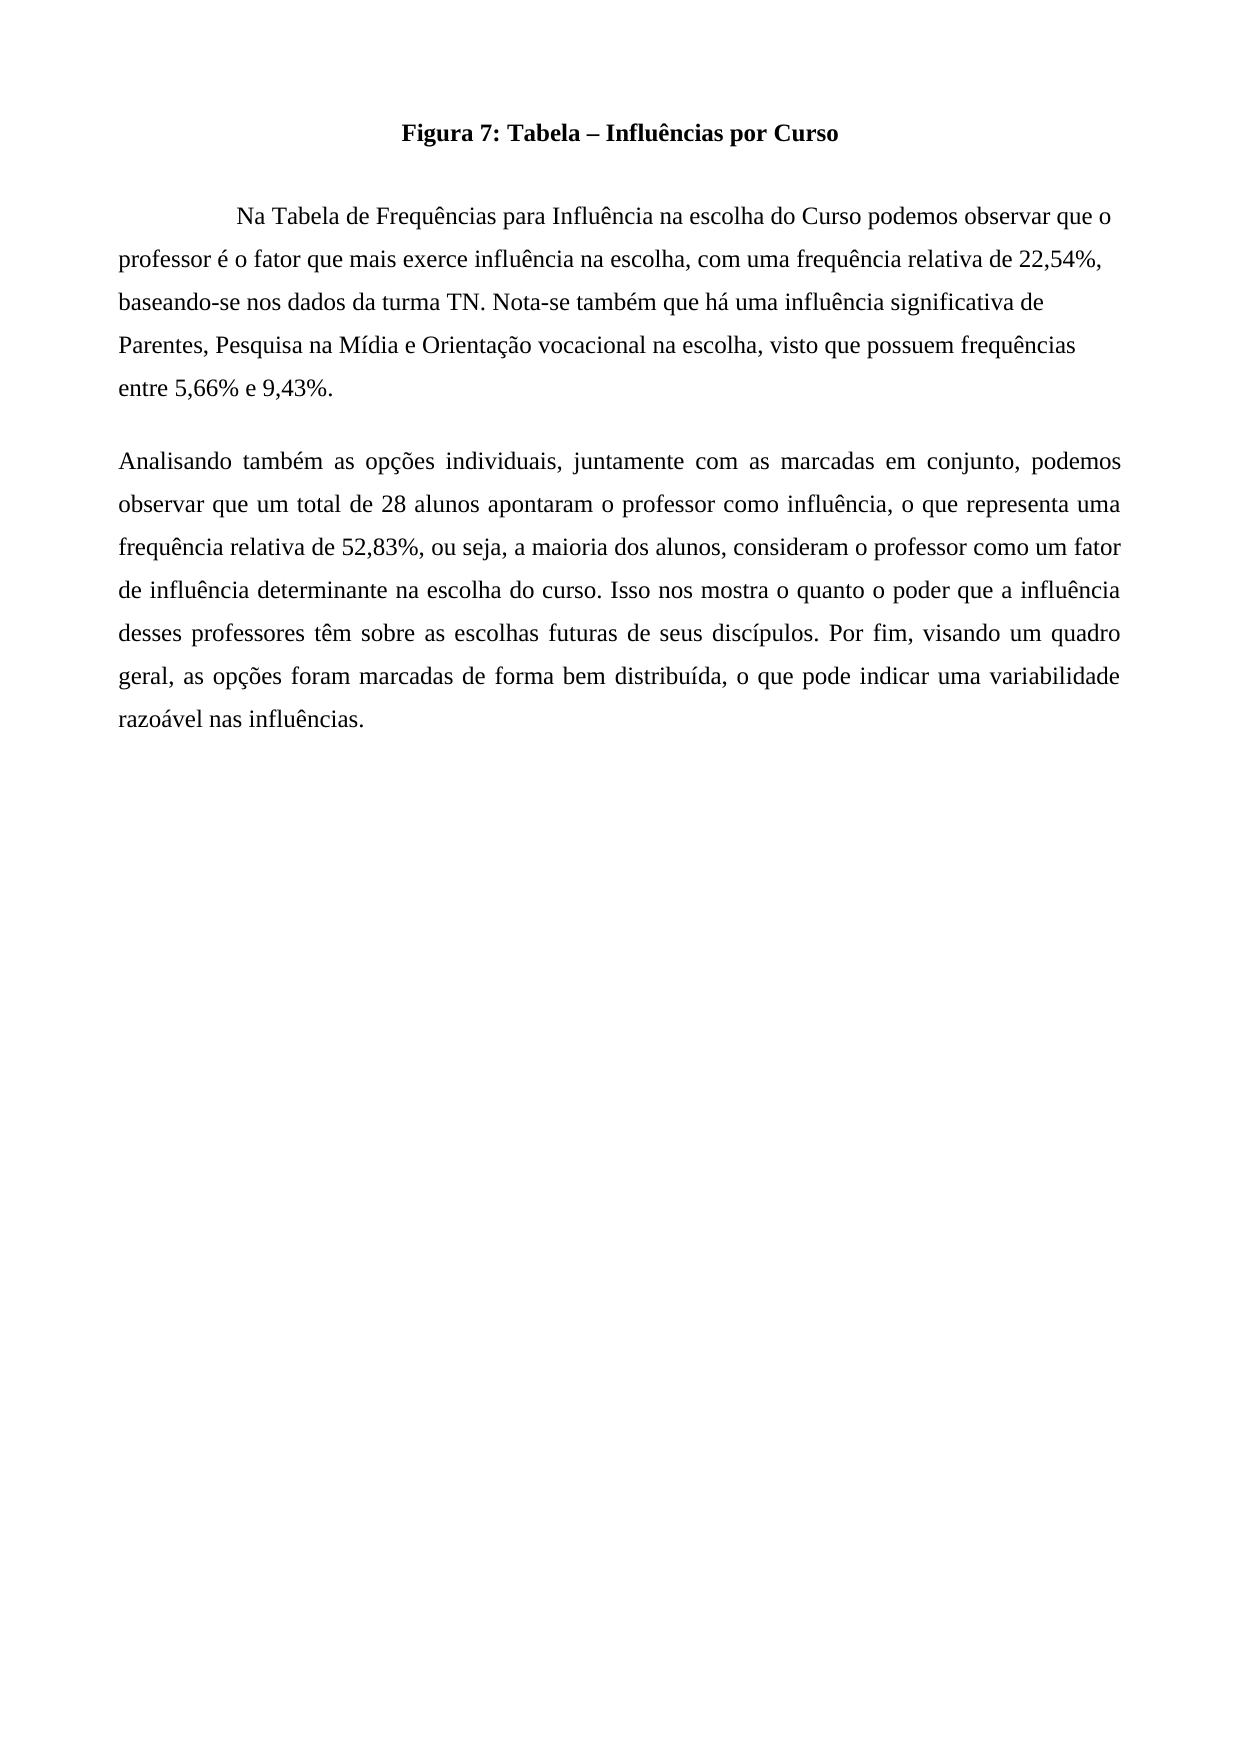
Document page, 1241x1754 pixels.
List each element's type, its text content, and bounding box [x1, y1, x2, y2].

text Na Tabela de Frequências para Influência na escolha do Curso podemos observar que o professor é o fator que mais exerce influência na escolha, com uma frequência relativa de 22,54%, baseando-se nos dados da turma TN. Nota-se também que há uma influência significativa de Parentes, Pesquisa na Mídia e Orientação vocacional na escolha, visto que possuem frequências entre 5,66% e 9,43%. [118, 201, 1122, 402]
text Figura 7: Tabela – Influências por Curso [118, 118, 1122, 147]
text Analisando também as opções individuais, juntamente com as marcadas em conjunto, podemos observar que um total de 28 alunos apontaram o professor como influência, o que representa uma frequência relativa de 52,83%, ou seja, a maioria dos alunos, consideram o professor como um fator de influência determinante na escolha do curso. Isso nos mostra o quanto o poder que a influência desses professores têm sobre as escolhas futuras de seus discípulos. Por fim, visando um quadro geral, as opções foram marcadas de forma bem distribuída, o que pode indicar uma variabilidade razoável nas influências. [118, 446, 1122, 733]
